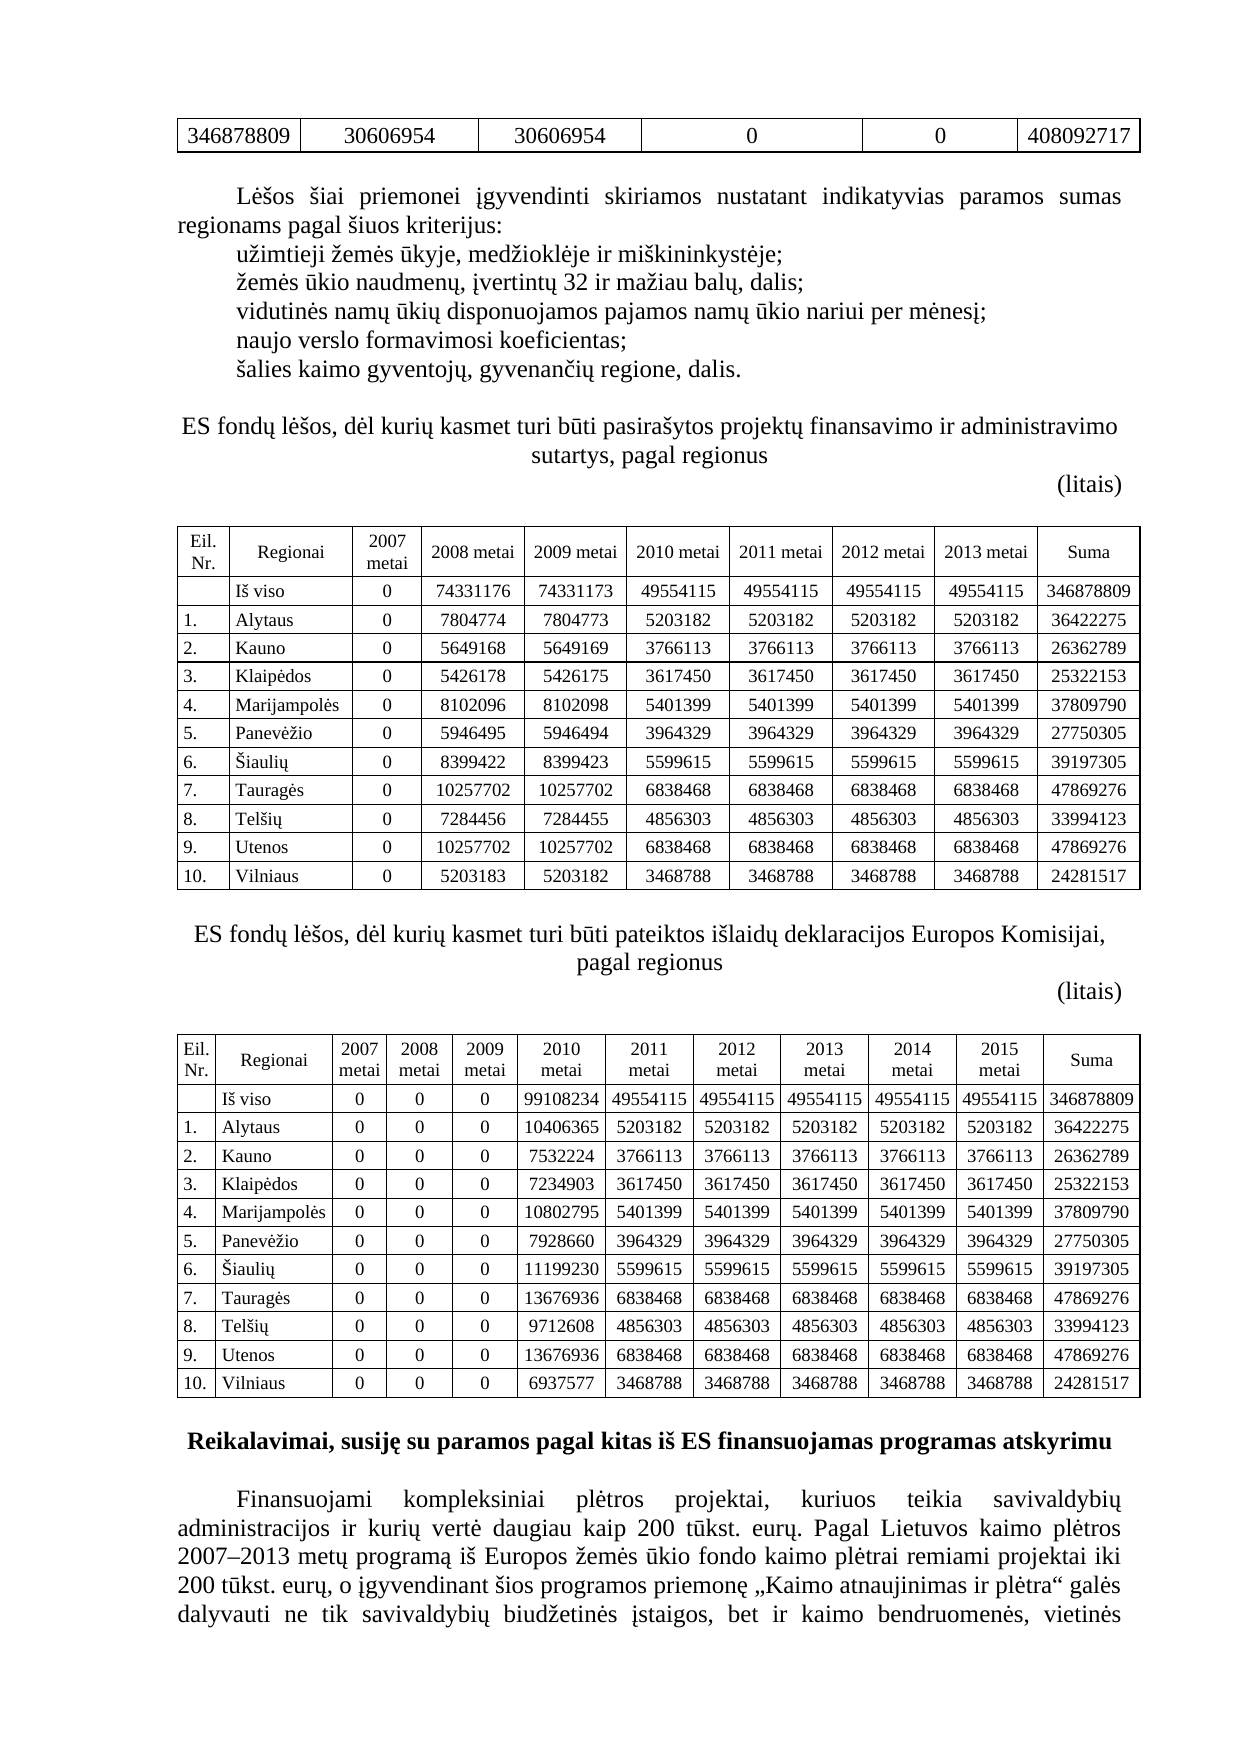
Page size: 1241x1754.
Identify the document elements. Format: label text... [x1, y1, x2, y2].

table_cell 0 [387, 1369, 452, 1397]
table_cell 5203182 [935, 606, 1037, 633]
table_cell 6838468 [935, 833, 1037, 861]
table_cell 0 [333, 1199, 386, 1226]
table_cell 4. [178, 691, 229, 718]
table_cell 3617450 [869, 1170, 956, 1197]
table_cell 3617450 [627, 663, 729, 690]
table_cell 5401399 [869, 1199, 956, 1226]
table_cell 0 [642, 119, 862, 151]
table_cell 47869276 [1044, 1341, 1139, 1368]
table_cell Telšių [230, 805, 352, 832]
table_cell 7284455 [525, 805, 626, 832]
table_cell 3964329 [833, 719, 934, 747]
table_header 2009 metai [525, 527, 626, 576]
table_cell 3617450 [730, 663, 832, 690]
table_cell 5946495 [422, 719, 524, 747]
table_cell 3468788 [730, 862, 832, 889]
table_cell 0 [333, 1369, 386, 1397]
table_header Eil. Nr. [178, 527, 229, 576]
table_cell 3468788 [957, 1369, 1043, 1397]
table_cell 5203182 [781, 1113, 868, 1141]
table_cell 6838468 [869, 1284, 956, 1311]
table_cell 0 [453, 1341, 517, 1368]
table_header 2013 metai [781, 1035, 868, 1084]
table_cell 8399422 [422, 748, 524, 775]
table_cell 33994123 [1044, 1312, 1139, 1340]
table_cell 0 [353, 862, 421, 889]
table_header 2012 metai [833, 527, 934, 576]
table_header 2007 metai [333, 1035, 386, 1084]
table_cell 6838468 [627, 833, 729, 861]
table_header 2008 metai [387, 1035, 452, 1084]
table_cell 5401399 [694, 1199, 780, 1226]
table_cell 3617450 [694, 1170, 780, 1197]
table_cell 5401399 [781, 1199, 868, 1226]
table_cell 3617450 [781, 1170, 868, 1197]
table_cell 1. [178, 1113, 215, 1141]
table_cell 3468788 [781, 1369, 868, 1397]
table_cell 5599615 [627, 748, 729, 775]
table_cell 4. [178, 1199, 215, 1226]
table_cell 4856303 [781, 1312, 868, 1340]
table_cell 7234903 [518, 1170, 605, 1197]
table_cell 0 [453, 1085, 517, 1112]
table_header Suma [1044, 1035, 1139, 1084]
table_cell 49554115 [606, 1085, 693, 1112]
table_header 2014 metai [869, 1035, 956, 1084]
table_cell 0 [333, 1170, 386, 1197]
table_cell 26362789 [1038, 634, 1139, 661]
table_cell 5426178 [422, 663, 524, 690]
table_cell 11199230 [518, 1255, 605, 1283]
table_cell 6838468 [833, 776, 934, 804]
table_cell 3766113 [833, 634, 934, 661]
table_cell 6838468 [606, 1284, 693, 1311]
table_cell 3964329 [627, 719, 729, 747]
table_cell 47869276 [1044, 1284, 1139, 1311]
table_cell 5. [178, 1227, 215, 1254]
table_cell 6. [178, 748, 229, 775]
table_cell 7284456 [422, 805, 524, 832]
table_cell 49554115 [869, 1085, 956, 1112]
table_cell 27750305 [1038, 719, 1139, 747]
table_cell 6838468 [781, 1341, 868, 1368]
table_cell 0 [453, 1199, 517, 1226]
table_cell 408092717 [1018, 119, 1139, 151]
table_cell 13676936 [518, 1341, 605, 1368]
table_cell 5426175 [525, 663, 626, 690]
table_cell 5. [178, 719, 229, 747]
table_cell Klaipėdos [230, 663, 352, 690]
table_cell 4856303 [730, 805, 832, 832]
table_cell 3766113 [730, 634, 832, 661]
table_cell 0 [353, 776, 421, 804]
table_cell 0 [333, 1142, 386, 1169]
table_cell 6838468 [869, 1341, 956, 1368]
table_cell 5203182 [627, 606, 729, 633]
table_cell 346878809 [1044, 1085, 1139, 1112]
table_cell 10. [178, 1369, 215, 1397]
text šalies kaimo gyventojų, gyvenančių regione, dalis. [177, 354, 1122, 382]
table_cell 10. [178, 862, 229, 889]
table_cell 3964329 [957, 1227, 1043, 1254]
table_cell 8102098 [525, 691, 626, 718]
table_cell 37809790 [1044, 1199, 1139, 1226]
table_header 2013 metai [935, 527, 1037, 576]
table_cell 3468788 [694, 1369, 780, 1397]
table_header Eil. Nr. [178, 1035, 215, 1084]
table_cell 346878809 [1038, 577, 1139, 604]
table_cell Alytaus [230, 606, 352, 633]
table_cell 5401399 [627, 691, 729, 718]
table_cell 3766113 [606, 1142, 693, 1169]
table_cell 2. [178, 1142, 215, 1169]
table_cell 5599615 [869, 1255, 956, 1283]
table_cell 47869276 [1038, 833, 1139, 861]
table_cell 0 [333, 1085, 386, 1112]
table_cell 6838468 [694, 1341, 780, 1368]
table_cell 5599615 [606, 1255, 693, 1283]
table_header 2007 metai [353, 527, 421, 576]
table_cell Šiaulių [216, 1255, 332, 1283]
table_cell 5203182 [694, 1113, 780, 1141]
table_cell 5203182 [957, 1113, 1043, 1141]
text žemės ūkio naudmenų, įvertintų 32 ir mažiau balų, dalis; [177, 267, 1122, 296]
table_header 2011 metai [606, 1035, 693, 1084]
table_cell 5401399 [833, 691, 934, 718]
table_cell 0 [387, 1341, 452, 1368]
table_cell 4856303 [627, 805, 729, 832]
table_cell Vilniaus [230, 862, 352, 889]
table_cell 39197305 [1038, 748, 1139, 775]
table_cell 10257702 [525, 776, 626, 804]
table_cell 30606954 [301, 119, 478, 151]
table_cell 5599615 [730, 748, 832, 775]
text Reikalavimai, susiję su paramos pagal kitas iš ES finansuojamas programas atskyrimu [177, 1426, 1122, 1455]
table_cell 36422275 [1044, 1113, 1139, 1141]
table_cell 3617450 [606, 1170, 693, 1197]
table_cell 3766113 [694, 1142, 780, 1169]
table_cell 4856303 [935, 805, 1037, 832]
table_cell 3617450 [957, 1170, 1043, 1197]
table_cell 3964329 [869, 1227, 956, 1254]
table_cell 8. [178, 1312, 215, 1340]
table_cell 47869276 [1038, 776, 1139, 804]
table_cell 5599615 [833, 748, 934, 775]
table_cell 3964329 [935, 719, 1037, 747]
table_cell 10257702 [525, 833, 626, 861]
table_cell 0 [353, 748, 421, 775]
table_cell 0 [387, 1255, 452, 1283]
table_cell 3964329 [781, 1227, 868, 1254]
table_cell 0 [333, 1312, 386, 1340]
table_cell 3766113 [935, 634, 1037, 661]
table_cell 5946494 [525, 719, 626, 747]
table_cell 3468788 [935, 862, 1037, 889]
table_cell 5401399 [957, 1199, 1043, 1226]
table_cell 6838468 [935, 776, 1037, 804]
table_cell 7. [178, 1284, 215, 1311]
table_cell Utenos [216, 1341, 332, 1368]
table_cell 3766113 [781, 1142, 868, 1169]
table_cell Utenos [230, 833, 352, 861]
table_cell 37809790 [1038, 691, 1139, 718]
table_cell 0 [453, 1284, 517, 1311]
table_header 2010 metai [518, 1035, 605, 1084]
table_cell Panevėžio [230, 719, 352, 747]
table_cell 5203182 [833, 606, 934, 633]
table_cell 5401399 [606, 1199, 693, 1226]
table_cell 0 [353, 691, 421, 718]
table_cell 36422275 [1038, 606, 1139, 633]
table_cell 6838468 [730, 776, 832, 804]
table_cell 25322153 [1044, 1170, 1139, 1197]
table_cell 4856303 [606, 1312, 693, 1340]
table_cell 33994123 [1038, 805, 1139, 832]
table_cell [178, 577, 229, 604]
table_cell 7532224 [518, 1142, 605, 1169]
table_cell 0 [353, 663, 421, 690]
table_cell 8399423 [525, 748, 626, 775]
text (litais) [177, 976, 1122, 1005]
table_cell 49554115 [935, 577, 1037, 604]
table_cell 0 [387, 1284, 452, 1311]
text vidutinės namų ūkių disponuojamos pajamos namų ūkio nariui per mėnesį; [177, 296, 1122, 325]
table_cell 3. [178, 663, 229, 690]
table_cell 0 [453, 1113, 517, 1141]
table_cell 5203182 [525, 862, 626, 889]
table_cell 3766113 [869, 1142, 956, 1169]
table_header 2009 metai [453, 1035, 517, 1084]
table_cell 3964329 [730, 719, 832, 747]
table_cell 6838468 [957, 1284, 1043, 1311]
table_cell 0 [333, 1227, 386, 1254]
table_cell 6. [178, 1255, 215, 1283]
table_cell 0 [387, 1113, 452, 1141]
table_cell 27750305 [1044, 1227, 1139, 1254]
table_cell Telšių [216, 1312, 332, 1340]
table_cell Panevėžio [216, 1227, 332, 1254]
table_cell 5401399 [730, 691, 832, 718]
table_cell Kauno [216, 1142, 332, 1169]
table_cell 0 [353, 606, 421, 633]
table_cell 0 [353, 805, 421, 832]
table_cell 0 [387, 1085, 452, 1112]
table_cell 3. [178, 1170, 215, 1197]
table_cell 10257702 [422, 776, 524, 804]
table_header 2012 metai [694, 1035, 780, 1084]
table_cell 5203182 [606, 1113, 693, 1141]
text užimtieji žemės ūkyje, medžioklėje ir miškininkystėje; [177, 239, 1122, 267]
table_cell 0 [333, 1341, 386, 1368]
table_cell 8. [178, 805, 229, 832]
table_cell 3468788 [606, 1369, 693, 1397]
table_cell 5599615 [957, 1255, 1043, 1283]
table_header 2011 metai [730, 527, 832, 576]
table_cell 6838468 [957, 1341, 1043, 1368]
table_cell Vilniaus [216, 1369, 332, 1397]
table_cell 5203183 [422, 862, 524, 889]
table_cell 3468788 [869, 1369, 956, 1397]
table_cell 0 [453, 1369, 517, 1397]
text naujo verslo formavimosi koeficientas; [177, 325, 1122, 354]
table_cell 10257702 [422, 833, 524, 861]
table_cell Alytaus [216, 1113, 332, 1141]
table_cell 4856303 [957, 1312, 1043, 1340]
table_cell 5401399 [935, 691, 1037, 718]
table_cell 25322153 [1038, 663, 1139, 690]
table_cell 9. [178, 1341, 215, 1368]
text ES fondų lėšos, dėl kurių kasmet turi būti pateiktos išlaidų deklaracijos Europos Komisijai, pagal regionus [177, 919, 1122, 976]
table_cell 10802795 [518, 1199, 605, 1226]
table_cell 9712608 [518, 1312, 605, 1340]
table_cell 13676936 [518, 1284, 605, 1311]
table_header Regionai [216, 1035, 332, 1084]
table_cell 6838468 [833, 833, 934, 861]
table_cell 6838468 [627, 776, 729, 804]
table_cell 49554115 [781, 1085, 868, 1112]
table_cell 0 [333, 1284, 386, 1311]
table_cell 49554115 [730, 577, 832, 604]
table_cell Tauragės [230, 776, 352, 804]
table_cell 3766113 [957, 1142, 1043, 1169]
table_cell 7804773 [525, 606, 626, 633]
table_cell 6838468 [781, 1284, 868, 1311]
table_cell Marijampolės [216, 1199, 332, 1226]
table_cell 49554115 [957, 1085, 1043, 1112]
text (litais) [177, 469, 1122, 497]
table_cell 6838468 [606, 1341, 693, 1368]
table_cell 5599615 [781, 1255, 868, 1283]
text Lėšos šiai priemonei įgyvendinti skiriamos nustatant indikatyvias paramos sumas regionams pagal šiuos kriterijus: [177, 181, 1122, 239]
table_cell 49554115 [833, 577, 934, 604]
table_cell 6838468 [730, 833, 832, 861]
table_cell 0 [353, 634, 421, 661]
table_cell 0 [387, 1227, 452, 1254]
text ES fondų lėšos, dėl kurių kasmet turi būti pasirašytos projektų finansavimo ir administravimo sutartys, pagal regionus [177, 411, 1122, 469]
table_cell Šiaulių [230, 748, 352, 775]
table_cell 3766113 [627, 634, 729, 661]
table_cell 0 [453, 1227, 517, 1254]
table_cell 26362789 [1044, 1142, 1139, 1169]
table_cell 0 [453, 1170, 517, 1197]
table_cell 3617450 [833, 663, 934, 690]
table_cell Klaipėdos [216, 1170, 332, 1197]
table_cell 3964329 [694, 1227, 780, 1254]
table_cell 24281517 [1038, 862, 1139, 889]
table_cell 7. [178, 776, 229, 804]
table_cell 0 [387, 1142, 452, 1169]
table_cell Iš viso [230, 577, 352, 604]
table_cell 7804774 [422, 606, 524, 633]
table_cell Marijampolės [230, 691, 352, 718]
table_cell 0 [353, 719, 421, 747]
table_cell 24281517 [1044, 1369, 1139, 1397]
table_header 2015 metai [957, 1035, 1043, 1084]
table_cell 30606954 [479, 119, 641, 151]
table_cell 0 [453, 1255, 517, 1283]
table_cell 6937577 [518, 1369, 605, 1397]
table_cell 5599615 [694, 1255, 780, 1283]
table_cell 3964329 [606, 1227, 693, 1254]
table_cell 0 [353, 577, 421, 604]
table_header 2008 metai [422, 527, 524, 576]
table_cell 0 [453, 1142, 517, 1169]
table_cell 0 [863, 119, 1017, 151]
table_cell 49554115 [627, 577, 729, 604]
table_cell Kauno [230, 634, 352, 661]
text Finansuojami kompleksiniai plėtros projektai, kuriuos teikia savivaldybių administracijos ir kurių vertė daugiau kaip 200 tūkst. eurų. Pagal Lietuvos kaimo plėtros 2007–2013 metų programą iš Europos žemės ūkio fondo kaimo plėtrai remiami projektai iki 200 tūkst. eurų, o įgyvendinant šios programos priemonę „Kaimo atnaujinimas ir plėtra“ galės dalyvauti ne tik savivaldybių biudžetinės įstaigos, bet ir kaimo bendruomenės, vietinės [177, 1484, 1122, 1628]
table_cell 0 [333, 1255, 386, 1283]
table_cell 6838468 [694, 1284, 780, 1311]
table_cell 5649169 [525, 634, 626, 661]
table_cell 2. [178, 634, 229, 661]
table_cell 0 [353, 833, 421, 861]
table_header Suma [1038, 527, 1139, 576]
table_cell 5649168 [422, 634, 524, 661]
table_cell 5203182 [730, 606, 832, 633]
table_cell Tauragės [216, 1284, 332, 1311]
table_cell 10406365 [518, 1113, 605, 1141]
table_cell 0 [333, 1113, 386, 1141]
table_cell 3468788 [627, 862, 729, 889]
table_cell 74331173 [525, 577, 626, 604]
table_cell 9. [178, 833, 229, 861]
table_cell 4856303 [869, 1312, 956, 1340]
table_header 2010 metai [627, 527, 729, 576]
table_cell 99108234 [518, 1085, 605, 1112]
table_header Regionai [230, 527, 352, 576]
table_cell 49554115 [694, 1085, 780, 1112]
table_cell 39197305 [1044, 1255, 1139, 1283]
table_cell 74331176 [422, 577, 524, 604]
table_cell 5599615 [935, 748, 1037, 775]
table_cell 0 [387, 1199, 452, 1226]
table_cell 346878809 [178, 119, 300, 151]
table_cell [178, 1085, 215, 1112]
table_cell 3468788 [833, 862, 934, 889]
table_cell 0 [387, 1312, 452, 1340]
table_cell 0 [387, 1170, 452, 1197]
table_cell Iš viso [216, 1085, 332, 1112]
table_cell 1. [178, 606, 229, 633]
table_cell 8102096 [422, 691, 524, 718]
table_cell 0 [453, 1312, 517, 1340]
table_cell 3617450 [935, 663, 1037, 690]
table_cell 4856303 [833, 805, 934, 832]
table_cell 5203182 [869, 1113, 956, 1141]
table_cell 4856303 [694, 1312, 780, 1340]
table_cell 7928660 [518, 1227, 605, 1254]
